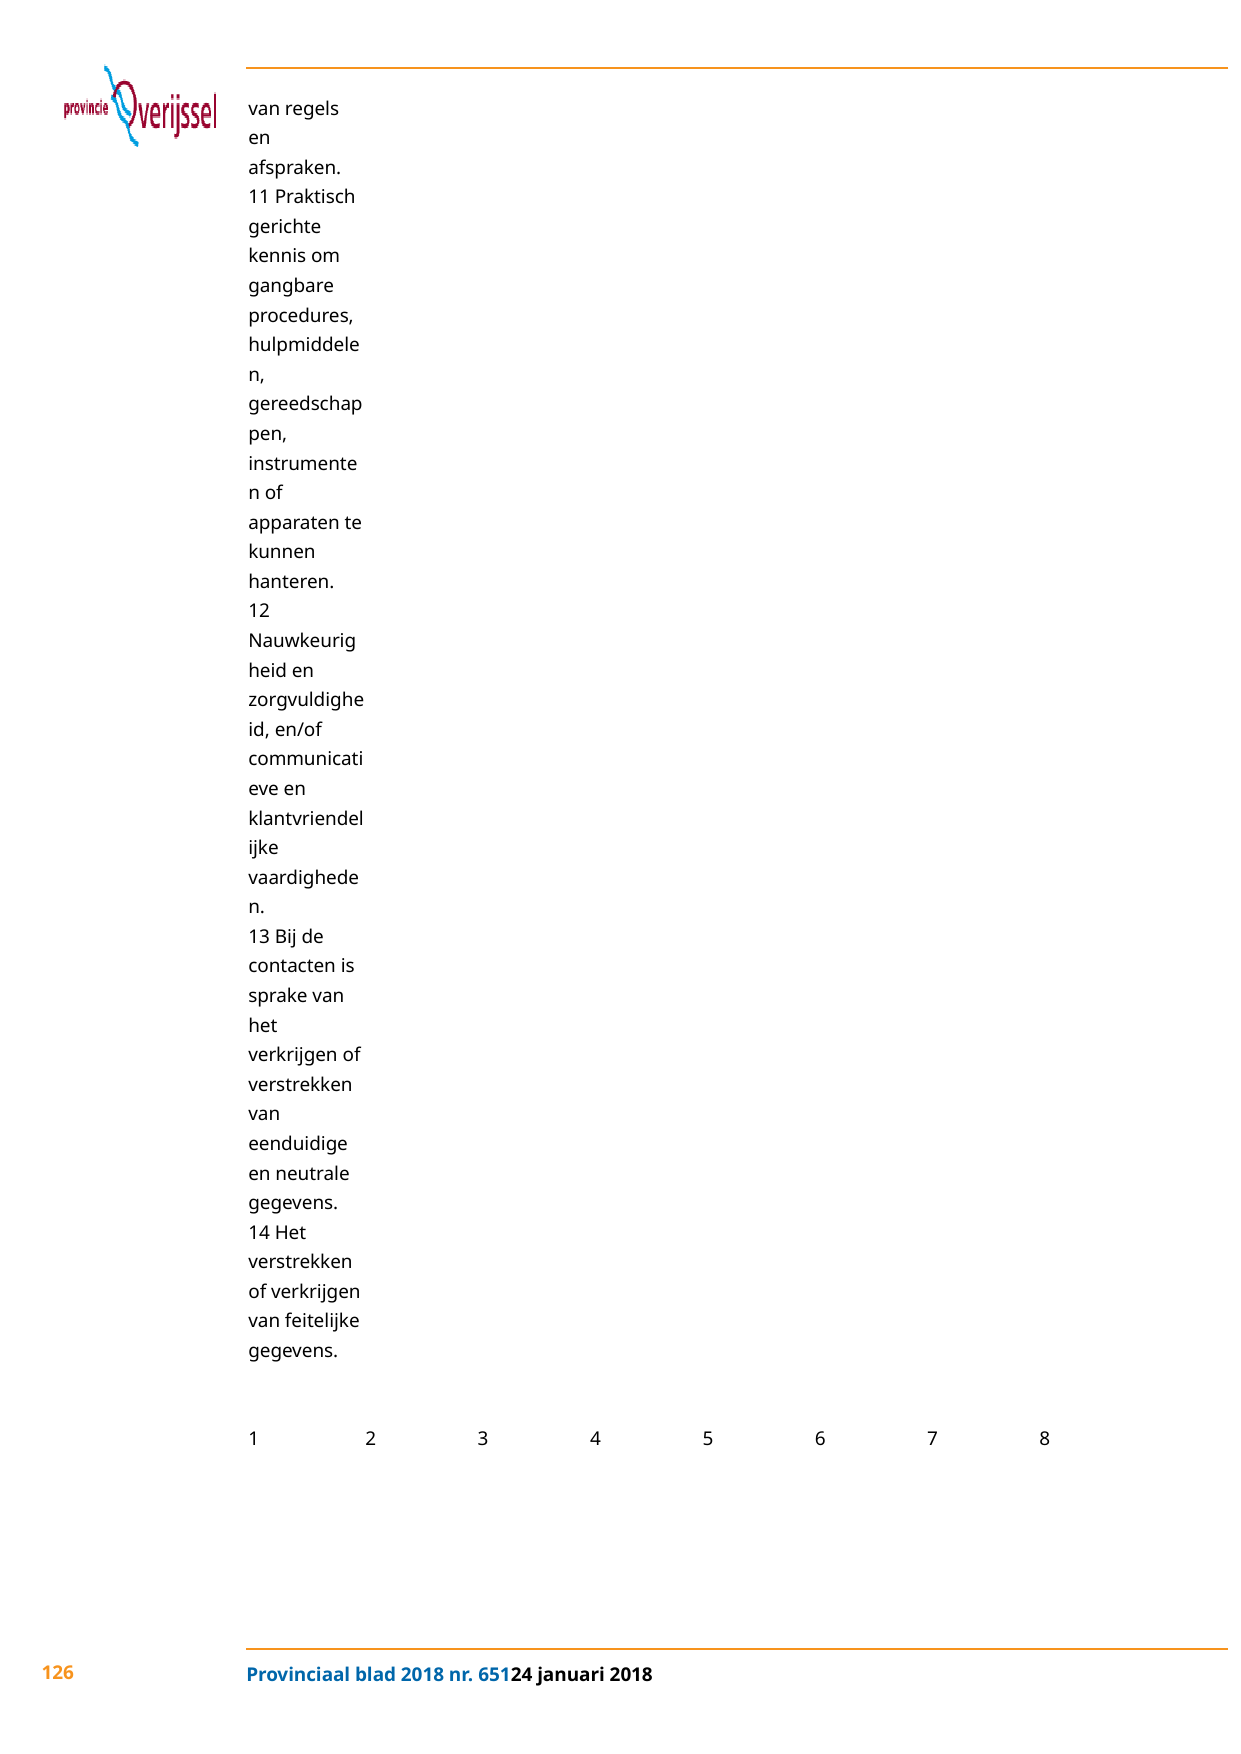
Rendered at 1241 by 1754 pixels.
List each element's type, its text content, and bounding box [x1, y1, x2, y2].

table_header 1 [248, 1396, 365, 1481]
table_cell van regels en afspraken. 11 Praktisch gerichte kennis om gangbare procedures, hulpmiddelen, gereedschappen, instrumenten of apparaten te kunnen hanteren. 12 Nauwkeurigheid en zorgvuldigheid, en/of communicatieve en klantvriendelijke vaardigheden. 13 Bij de contacten is sprake van het verkrijgen of verstrekken van eenduidige en neutrale gegevens. 14 Het verstrekken of verkrijgen van feitelijke gegevens. [248, 95, 365, 1363]
table_header 6 [815, 1396, 927, 1481]
picture [41, 47, 231, 172]
table_cell [815, 95, 927, 1363]
table_header 4 [590, 1396, 702, 1481]
table_header 8 [1039, 1396, 1152, 1481]
table_cell [590, 95, 702, 1363]
table_cell [365, 95, 477, 1363]
table_cell [478, 95, 590, 1363]
table_header 2 [365, 1396, 477, 1481]
table_header 3 [478, 1396, 590, 1481]
table_cell [927, 95, 1039, 1363]
table_header 5 [702, 1396, 814, 1481]
table_cell [1039, 95, 1152, 1363]
table_header 7 [927, 1396, 1039, 1481]
table_cell [702, 95, 814, 1363]
